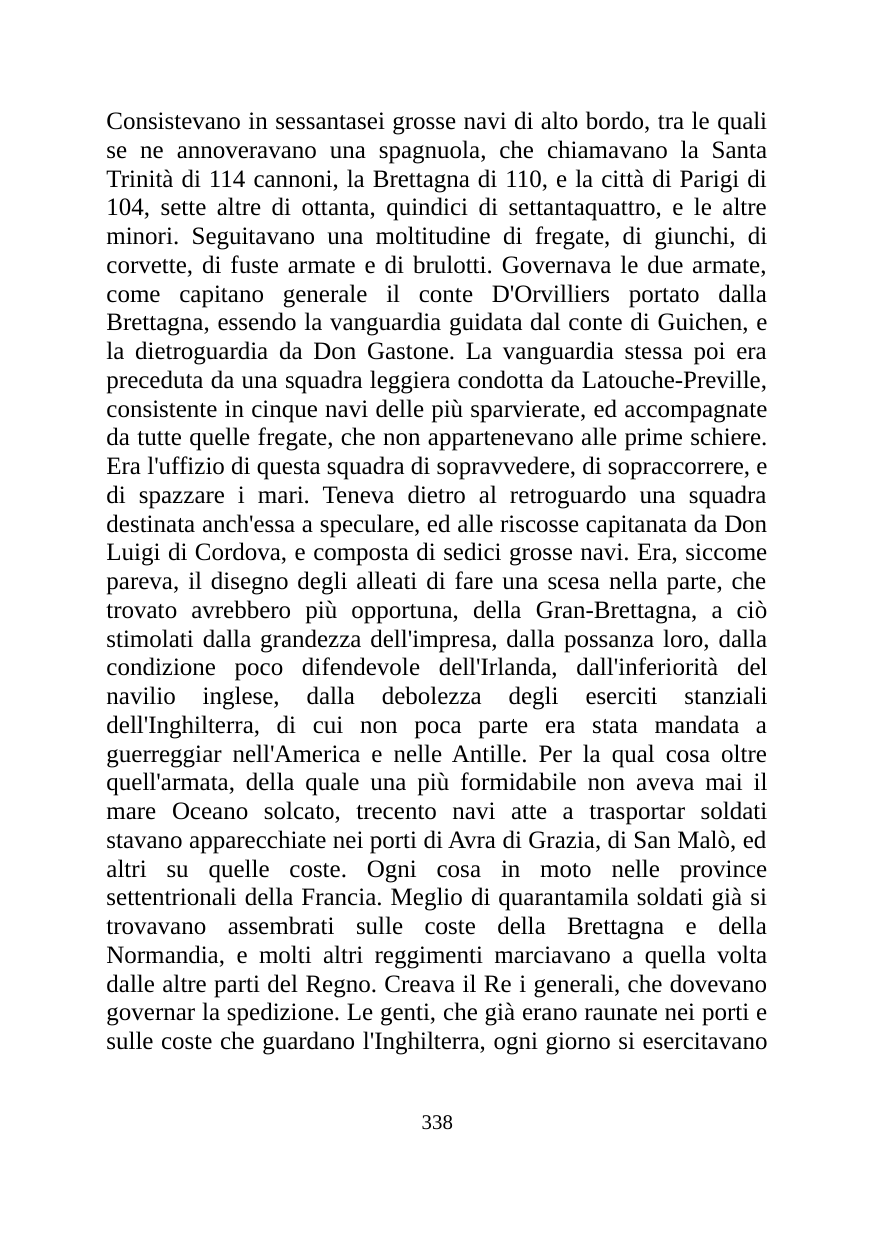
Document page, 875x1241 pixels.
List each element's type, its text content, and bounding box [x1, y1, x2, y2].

text Consistevano in sessantasei grosse navi di alto bordo, tra le quali se ne annoveravano una spagnuola, che chiamavano la Santa Trinità di 114 cannoni, la Brettagna di 110, e la città di Parigi di 104, sette altre di ottanta, quindici di settantaquattro, e le altre minori. Seguitavano una moltitudine di fregate, di giunchi, di corvette, di fuste armate e di brulotti. Governava le due armate, come capitano generale il conte D'Orvilliers portato dalla Brettagna, essendo la vanguardia guidata dal conte di Guichen, e la dietroguardia da Don Gastone. La vanguardia stessa poi era preceduta da una squadra leggiera condotta da Latouche-Preville, consistente in cinque navi delle più sparvierate, ed accompagnate da tutte quelle fregate, che non appartenevano alle prime schiere. Era l'uffizio di questa squadra di sopravvedere, di sopraccorrere, e di spazzare i mari. Teneva dietro al retroguardo una squadra destinata anch'essa a speculare, ed alle riscosse capitanata da Don Luigi di Cordova, e composta di sedici grosse navi. Era, siccome pareva, il disegno degli alleati di fare una scesa nella parte, che trovato avrebbero più opportuna, della Gran-Brettagna, a ciò stimolati dalla grandezza dell'impresa, dalla possanza loro, dalla condizione poco difendevole dell'Irlanda, dall'inferiorità del navilio inglese, dalla debolezza degli eserciti stanziali dell'Inghilterra, di cui non poca parte era stata mandata a guerreggiar nell'America e nelle Antille. Per la qual cosa oltre quell'armata, della quale una più formidabile non aveva mai il mare Oceano solcato, trecento navi atte a trasportar soldati stavano apparecchiate nei porti di Avra di Grazia, di San Malò, ed altri su quelle coste. Ogni cosa in moto nelle province settentrionali della Francia. Meglio di quarantamila soldati già si trovavano assembrati sulle coste della Brettagna e della Normandia, e molti altri reggimenti marciavano a quella volta dalle altre parti del Regno. Creava il Re i generali, che dovevano governar la spedizione. Le genti, che già erano raunate nei porti e sulle coste che guardano l'Inghilterra, ogni giorno si esercitavano [106, 106, 768, 1055]
